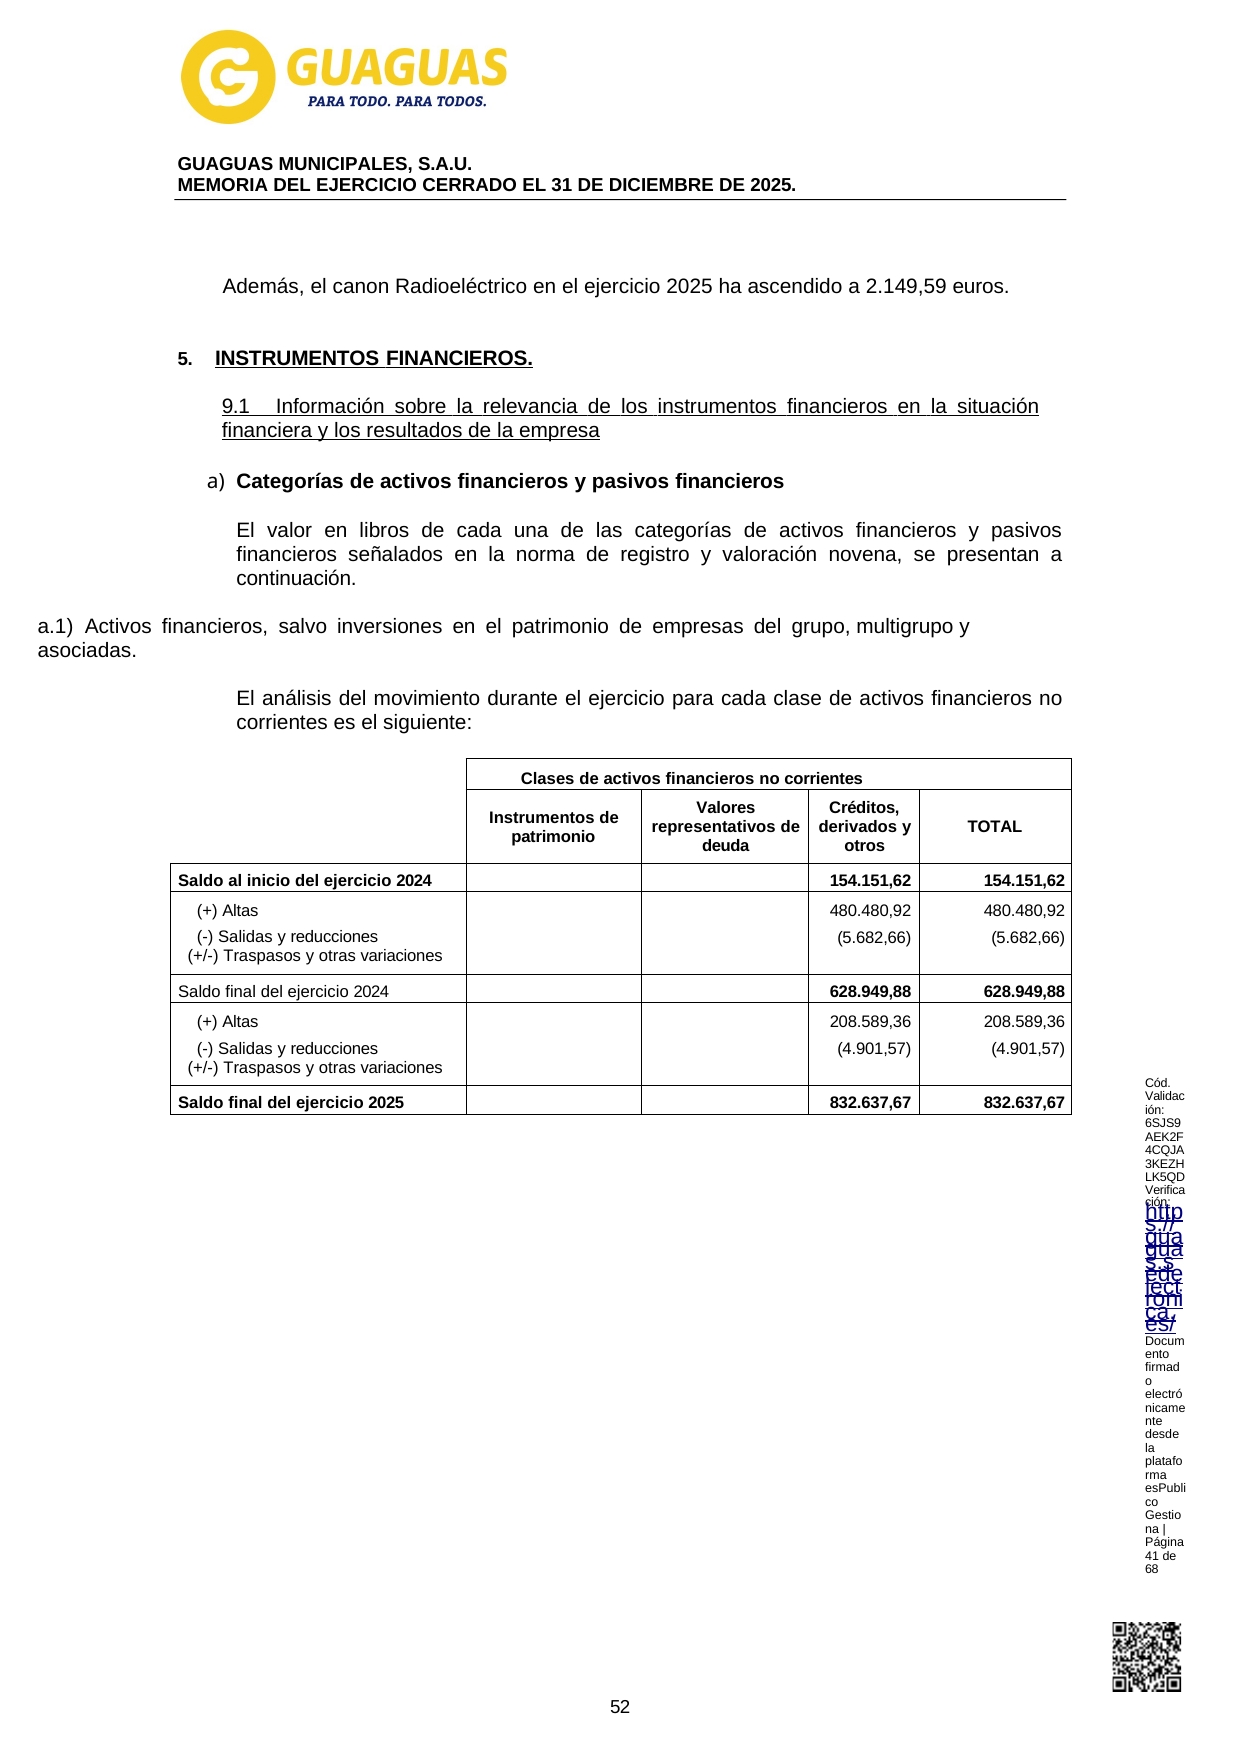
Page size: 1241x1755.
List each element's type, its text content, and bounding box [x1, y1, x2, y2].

list Categorías de activos financieros y pasivos financieros [207, 466, 1203, 494]
text Además, el canon Radioeléctrico en el ejercicio 2025 ha ascendido a 2.149,59 euros. [37, 274, 1194, 298]
table_cell Instrumentos de patrimonio [467, 790, 641, 863]
table_cell 154.151,62 [920, 864, 1071, 891]
text El valor en libros de cada una de las categorías de activos financieros y pasivos financieros señalados en la norma de registro y valoración novena, se presentan a continuación. [236, 518, 1063, 590]
table_cell (+) Altas [171, 892, 466, 923]
table_cell 832.637,67 [809, 1086, 919, 1113]
table_cell (5.682,66) [809, 923, 919, 974]
table_cell Saldo final del ejercicio 2024 [171, 975, 466, 1002]
table_cell [467, 864, 641, 891]
table_cell [467, 975, 641, 1002]
table_header Clases de activos financieros no corrientes [467, 759, 1071, 789]
table_cell 480.480,92 [809, 892, 919, 923]
table_cell TOTAL [920, 790, 1071, 863]
table_cell 628.949,88 [809, 975, 919, 1002]
text Verificación: https://guaguas.sedelectronica.es/ [1145, 1184, 1186, 1334]
table_cell (5.682,66) [920, 923, 1071, 974]
table_cell 208.589,36 [809, 1003, 919, 1034]
table_cell (+) Altas [171, 1003, 466, 1034]
table_cell [642, 975, 808, 1002]
list Activos financieros, salvo inversiones en el patrimonio de empresas del grupo, multigrupo y asociadas. [37, 614, 1064, 662]
table_cell [642, 1003, 808, 1085]
table_cell (-) Salidas y reducciones (+/-) Traspasos y otras variaciones [171, 923, 466, 974]
table_header [171, 758, 466, 863]
table_cell [467, 1086, 641, 1113]
table_cell 480.480,92 [920, 892, 1071, 923]
table_cell 832.637,67 [920, 1086, 1071, 1113]
text 9.1 Información sobre la relevancia de los instrumentos financieros en la situación financiera y los resultados de la empresa [222, 394, 1064, 442]
table_cell Saldo al inicio del ejercicio 2024 [171, 864, 466, 891]
table_cell (4.901,57) [809, 1034, 919, 1085]
text El análisis del movimiento durante el ejercicio para cada clase de activos financieros no corrientes es el siguiente: [236, 686, 1063, 734]
table_cell Créditos, derivados y otros [809, 790, 919, 863]
table_cell Valores representativos de deuda [642, 790, 808, 863]
list INSTRUMENTOS FINANCIEROS. [177, 346, 1203, 370]
table_cell (-) Salidas y reducciones (+/-) Traspasos y otras variaciones [171, 1034, 466, 1085]
table_cell (4.901,57) [920, 1034, 1071, 1085]
table_cell [642, 892, 808, 974]
table_cell Saldo final del ejercicio 2025 [171, 1086, 466, 1113]
table_cell 628.949,88 [920, 975, 1071, 1002]
table_cell 154.151,62 [809, 864, 919, 891]
table_cell [642, 864, 808, 891]
table_cell [467, 1003, 641, 1085]
table_cell 208.589,36 [920, 1003, 1071, 1034]
text Cód. Validación: 6SJS9AEK2F4CQJA3KEZHLK5QD [1145, 1077, 1186, 1184]
table_cell [642, 1086, 808, 1113]
text Documento firmado electrónicamente desde la plataforma esPublico Gestiona | Página 41 de 68 [1145, 1334, 1186, 1576]
table_cell [467, 892, 641, 974]
